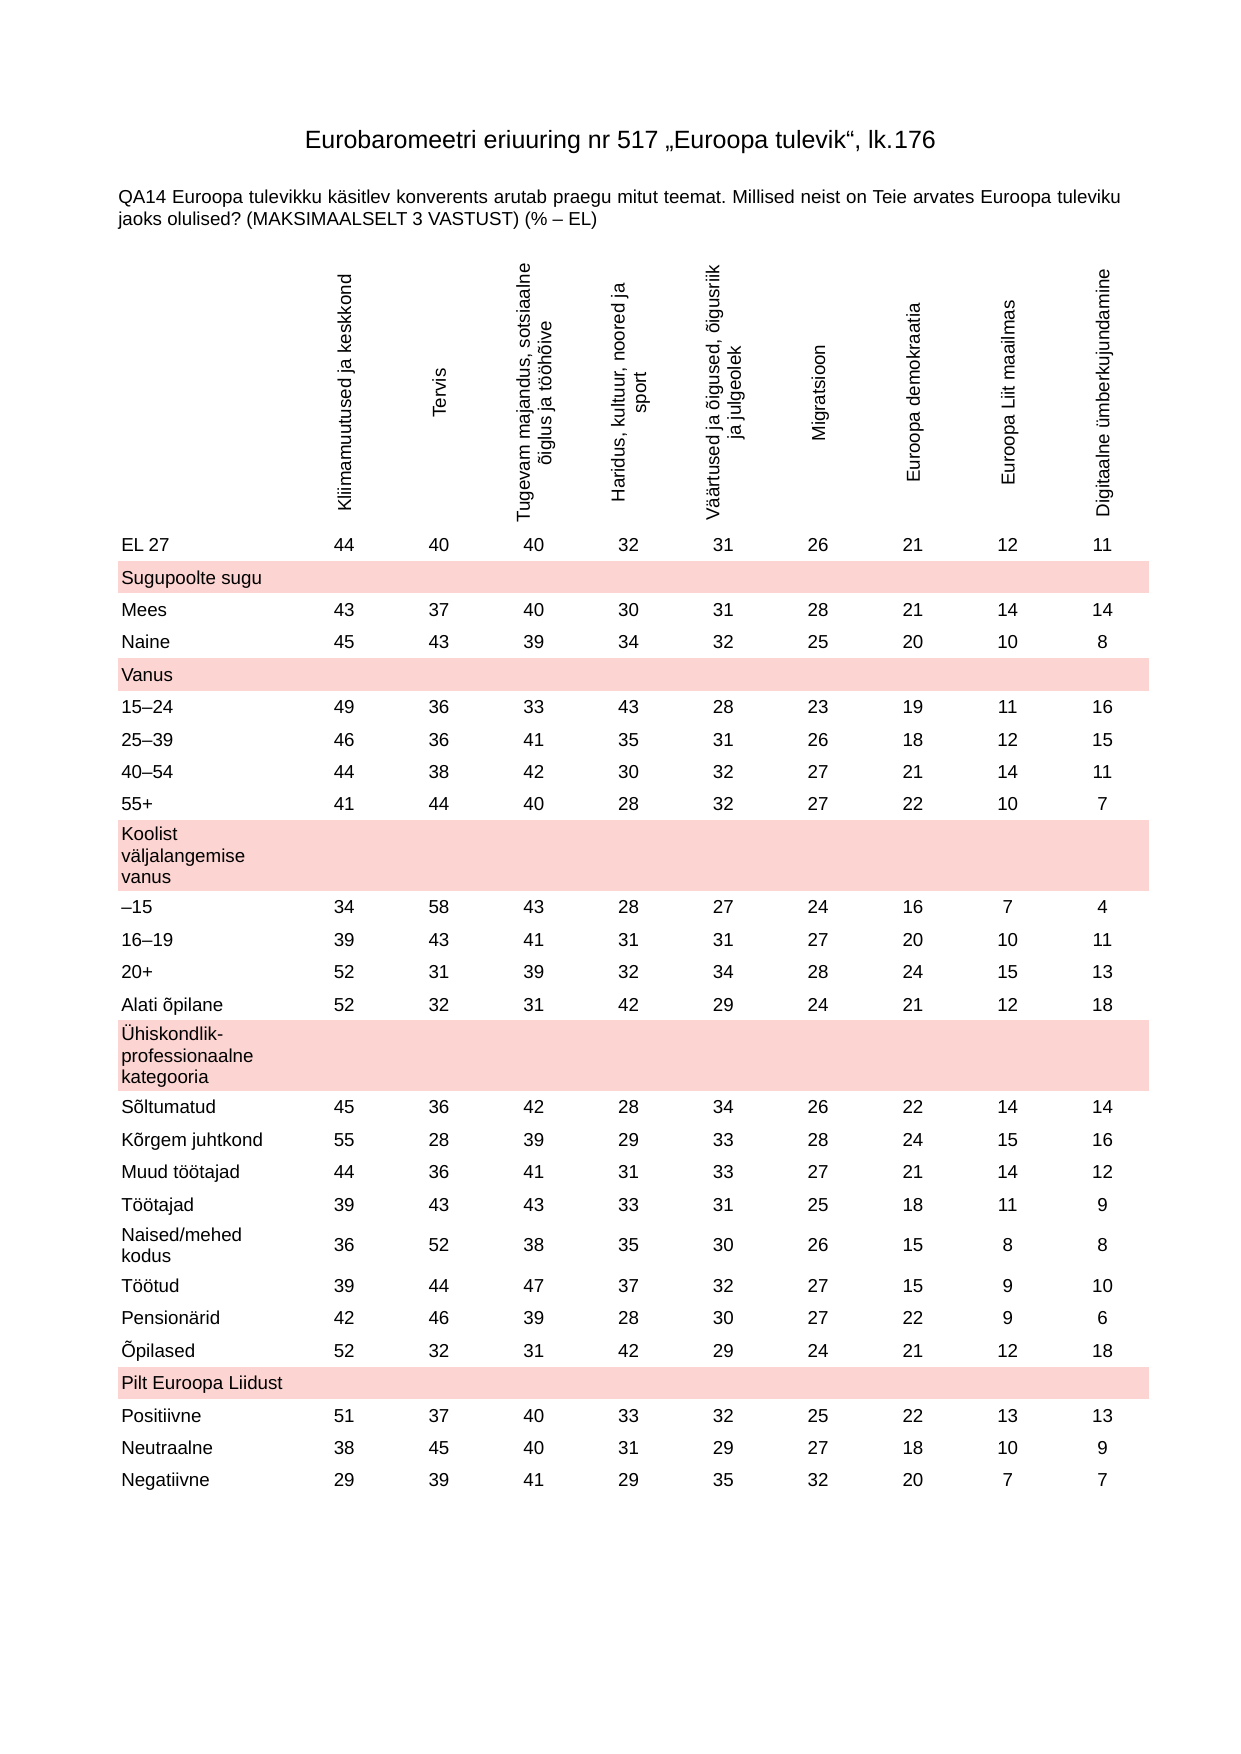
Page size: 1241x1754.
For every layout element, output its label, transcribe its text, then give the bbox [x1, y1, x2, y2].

table_cell [865, 1367, 960, 1399]
table_cell 16 [865, 891, 960, 923]
table_cell 27 [770, 923, 865, 956]
table_cell 44 [296, 755, 391, 788]
table_cell EL 27 [118, 529, 296, 561]
table_cell 29 [676, 1431, 770, 1464]
table_cell 47 [486, 1269, 581, 1302]
table_cell [865, 1020, 960, 1091]
table_cell 33 [676, 1156, 770, 1188]
table_cell 22 [865, 1399, 960, 1431]
table_cell 27 [770, 788, 865, 820]
table_cell [391, 1367, 486, 1399]
table_cell 27 [770, 1431, 865, 1464]
table_cell Mees [118, 594, 296, 626]
table_cell 40 [486, 788, 581, 820]
table_cell 41 [296, 788, 391, 820]
table_cell 14 [960, 594, 1055, 626]
table_cell 10 [960, 1431, 1055, 1464]
table_cell 41 [486, 1464, 581, 1496]
table_cell 8 [1055, 626, 1149, 658]
table_cell 29 [296, 1464, 391, 1496]
table_cell Sõltumatud [118, 1091, 296, 1123]
table_cell [391, 658, 486, 691]
table_cell 28 [770, 956, 865, 988]
table_cell 40 [391, 529, 486, 561]
table_header Haridus, kultuur, noored ja sport [581, 257, 676, 529]
table_cell 12 [960, 723, 1055, 755]
table_cell 38 [296, 1431, 391, 1464]
table_cell 36 [296, 1220, 391, 1269]
table_cell 28 [391, 1123, 486, 1156]
table_cell 46 [296, 723, 391, 755]
table_cell 13 [960, 1399, 1055, 1431]
table_cell [391, 1020, 486, 1091]
table_cell [1055, 658, 1149, 691]
table_cell 14 [1055, 594, 1149, 626]
table_cell 44 [296, 1156, 391, 1188]
table_cell 9 [1055, 1431, 1149, 1464]
table_cell Positiivne [118, 1399, 296, 1431]
table_cell 37 [581, 1269, 676, 1302]
table_cell 44 [391, 1269, 486, 1302]
table_cell 40 [486, 529, 581, 561]
table_cell Alati õpilane [118, 988, 296, 1020]
table_cell 25 [770, 1399, 865, 1431]
table_cell 42 [296, 1302, 391, 1334]
table_cell 36 [391, 1156, 486, 1188]
table_cell Neutraalne [118, 1431, 296, 1464]
table_cell 35 [581, 1220, 676, 1269]
table_cell 10 [960, 788, 1055, 820]
table_cell 44 [391, 788, 486, 820]
table_cell 32 [391, 988, 486, 1020]
table_cell Vanus [118, 658, 296, 691]
table_cell 33 [581, 1399, 676, 1431]
table_header [118, 257, 296, 529]
table_cell Õpilased [118, 1334, 296, 1367]
table_cell 52 [296, 988, 391, 1020]
table_cell 27 [770, 1156, 865, 1188]
table_cell 22 [865, 1302, 960, 1334]
table_cell 12 [960, 1334, 1055, 1367]
table_cell 31 [581, 1431, 676, 1464]
table_header Euroopa Liit maailmas [960, 257, 1055, 529]
table_cell 29 [581, 1123, 676, 1156]
table_cell [1055, 561, 1149, 593]
table_cell 22 [865, 1091, 960, 1123]
table_cell 28 [581, 891, 676, 923]
table_cell 28 [581, 1302, 676, 1334]
table_cell 55 [296, 1123, 391, 1156]
table_cell 42 [486, 1091, 581, 1123]
table_cell 55+ [118, 788, 296, 820]
table_cell 13 [1055, 956, 1149, 988]
table_cell 37 [391, 594, 486, 626]
table_cell 41 [486, 923, 581, 956]
table_header Tervis [391, 257, 486, 529]
table_cell [296, 820, 391, 891]
table_cell –15 [118, 891, 296, 923]
table_cell 15 [865, 1269, 960, 1302]
table_cell 52 [296, 1334, 391, 1367]
table_cell Muud töötajad [118, 1156, 296, 1188]
table_cell [960, 1367, 1055, 1399]
table_cell 14 [1055, 1091, 1149, 1123]
table_cell 31 [581, 923, 676, 956]
table_cell 43 [486, 1188, 581, 1220]
table_cell 18 [865, 1431, 960, 1464]
table_cell 14 [960, 755, 1055, 788]
table_cell 39 [486, 956, 581, 988]
table_cell 28 [770, 1123, 865, 1156]
table_cell 10 [960, 626, 1055, 658]
table_cell [676, 658, 770, 691]
table_cell 28 [770, 594, 865, 626]
text QA14 Euroopa tulevikku käsitlev konverents arutab praegu mitut teemat. Millised neist on Teie arvates Euroopa tuleviku jaoks olulised? (MAKSIMAALSELT 3 VASTUST) (% – EL) [118, 186, 1122, 229]
table_cell [296, 1367, 391, 1399]
table_cell 29 [676, 1334, 770, 1367]
table_cell 45 [391, 1431, 486, 1464]
table_cell 41 [486, 723, 581, 755]
table_cell 26 [770, 529, 865, 561]
table_cell 11 [1055, 923, 1149, 956]
table_cell 14 [960, 1156, 1055, 1188]
table_cell 11 [960, 691, 1055, 723]
table_cell Koolist väljalangemise vanus [118, 820, 296, 891]
table_cell 43 [391, 923, 486, 956]
table_cell 35 [581, 723, 676, 755]
table_cell 31 [486, 1334, 581, 1367]
table_cell [391, 820, 486, 891]
table_cell 31 [676, 594, 770, 626]
table_cell 9 [960, 1302, 1055, 1334]
table_cell 34 [581, 626, 676, 658]
table_cell 24 [770, 891, 865, 923]
table_cell 13 [1055, 1399, 1149, 1431]
table_cell 39 [296, 1269, 391, 1302]
table_cell 40 [486, 1431, 581, 1464]
table_cell 6 [1055, 1302, 1149, 1334]
table_cell 30 [581, 755, 676, 788]
table_cell 25 [770, 1188, 865, 1220]
table_cell 7 [960, 1464, 1055, 1496]
table_cell 27 [770, 1269, 865, 1302]
table_cell 18 [865, 1188, 960, 1220]
table_cell 27 [770, 755, 865, 788]
table_cell 32 [770, 1464, 865, 1496]
table_cell 11 [1055, 529, 1149, 561]
table_cell 33 [581, 1188, 676, 1220]
table_cell 27 [676, 891, 770, 923]
table_cell 21 [865, 1334, 960, 1367]
table_cell 4 [1055, 891, 1149, 923]
table_cell 31 [676, 723, 770, 755]
table_cell 24 [770, 1334, 865, 1367]
table_cell [960, 658, 1055, 691]
table_cell 39 [486, 626, 581, 658]
table_cell 43 [581, 691, 676, 723]
table_cell 39 [296, 923, 391, 956]
table_cell 26 [770, 1091, 865, 1123]
table_cell 28 [581, 788, 676, 820]
table_cell 31 [676, 529, 770, 561]
table_cell 43 [391, 1188, 486, 1220]
table_cell 31 [676, 923, 770, 956]
table_cell [581, 1367, 676, 1399]
table_cell Naine [118, 626, 296, 658]
table_cell 32 [581, 529, 676, 561]
table_cell [676, 1367, 770, 1399]
table_cell 44 [296, 529, 391, 561]
table_cell Töötud [118, 1269, 296, 1302]
table_cell 40 [486, 594, 581, 626]
table_cell [296, 1020, 391, 1091]
table_cell 31 [676, 1188, 770, 1220]
table_cell 40 [486, 1399, 581, 1431]
table_cell [581, 1020, 676, 1091]
table_cell 25 [770, 626, 865, 658]
table_cell 42 [581, 1334, 676, 1367]
table_cell [296, 658, 391, 691]
table_cell 35 [676, 1464, 770, 1496]
table_cell 9 [960, 1269, 1055, 1302]
table_cell 7 [1055, 1464, 1149, 1496]
table_cell 11 [1055, 755, 1149, 788]
table_cell 39 [486, 1302, 581, 1334]
table_cell 24 [770, 988, 865, 1020]
table_cell [1055, 1020, 1149, 1091]
table_cell 46 [391, 1302, 486, 1334]
table_cell 16 [1055, 691, 1149, 723]
table_cell [486, 820, 581, 891]
table_cell 24 [865, 1123, 960, 1156]
table_cell 15 [960, 1123, 1055, 1156]
table_cell 10 [960, 923, 1055, 956]
table_cell 25–39 [118, 723, 296, 755]
table_cell [865, 658, 960, 691]
table_cell 51 [296, 1399, 391, 1431]
table_cell 20 [865, 923, 960, 956]
table_cell 15 [960, 956, 1055, 988]
table_cell 41 [486, 1156, 581, 1188]
table_cell 31 [391, 956, 486, 988]
table_cell Pilt Euroopa Liidust [118, 1367, 296, 1399]
table_cell 32 [676, 626, 770, 658]
table_cell 30 [676, 1220, 770, 1269]
table_cell Töötajad [118, 1188, 296, 1220]
table_cell 24 [865, 956, 960, 988]
table_cell [581, 658, 676, 691]
table_cell 43 [296, 594, 391, 626]
table_cell 18 [1055, 1334, 1149, 1367]
table_cell 43 [391, 626, 486, 658]
table_header Kliimamuutused ja keskkond [296, 257, 391, 529]
table_cell 8 [1055, 1220, 1149, 1269]
table_header Väärtused ja õigused, õigusriik ja julgeolek [676, 257, 770, 529]
table_cell 39 [391, 1464, 486, 1496]
table_cell 9 [1055, 1188, 1149, 1220]
table_cell [676, 561, 770, 593]
table_cell 40–54 [118, 755, 296, 788]
table_cell [865, 561, 960, 593]
table_cell 34 [296, 891, 391, 923]
table_cell Negatiivne [118, 1464, 296, 1496]
table_cell 12 [1055, 1156, 1149, 1188]
table_cell [770, 1367, 865, 1399]
table_cell 26 [770, 723, 865, 755]
table_cell 20 [865, 626, 960, 658]
table_cell 58 [391, 891, 486, 923]
table_cell 32 [676, 1399, 770, 1431]
table_cell 7 [1055, 788, 1149, 820]
table_cell 22 [865, 788, 960, 820]
table_cell [296, 561, 391, 593]
table_cell 26 [770, 1220, 865, 1269]
table_cell Kõrgem juhtkond [118, 1123, 296, 1156]
table_cell [676, 820, 770, 891]
table_cell 45 [296, 626, 391, 658]
table_cell 28 [581, 1091, 676, 1123]
table_cell 21 [865, 755, 960, 788]
table_cell 15 [1055, 723, 1149, 755]
table_cell 28 [676, 691, 770, 723]
table_cell 23 [770, 691, 865, 723]
table_cell 36 [391, 691, 486, 723]
table_cell 7 [960, 891, 1055, 923]
table_cell 33 [486, 691, 581, 723]
table_cell [865, 820, 960, 891]
table_cell 38 [391, 755, 486, 788]
table_cell 21 [865, 1156, 960, 1188]
table_cell 14 [960, 1091, 1055, 1123]
table_header Migratsioon [770, 257, 865, 529]
table_cell 11 [960, 1188, 1055, 1220]
table_header Digitaalne ümberkujundamine [1055, 257, 1149, 529]
table_cell 16 [1055, 1123, 1149, 1156]
table_cell Naised/mehed kodus [118, 1220, 296, 1269]
table_cell 31 [486, 988, 581, 1020]
table_cell 15 [865, 1220, 960, 1269]
table_cell 10 [1055, 1269, 1149, 1302]
table_cell 29 [676, 988, 770, 1020]
table_cell 34 [676, 1091, 770, 1123]
table_cell [960, 1020, 1055, 1091]
table_cell [676, 1020, 770, 1091]
table_cell 30 [581, 594, 676, 626]
table_cell [770, 1020, 865, 1091]
table_cell [1055, 1367, 1149, 1399]
table_cell 32 [391, 1334, 486, 1367]
table_cell [486, 1020, 581, 1091]
table_cell 31 [581, 1156, 676, 1188]
table_cell [770, 658, 865, 691]
table_cell 18 [1055, 988, 1149, 1020]
table_cell 15–24 [118, 691, 296, 723]
table_cell 34 [676, 956, 770, 988]
table_cell 32 [676, 755, 770, 788]
table_cell 42 [581, 988, 676, 1020]
table_cell 36 [391, 1091, 486, 1123]
table_cell 39 [486, 1123, 581, 1156]
table_cell 21 [865, 529, 960, 561]
table_cell 16–19 [118, 923, 296, 956]
table_cell 12 [960, 988, 1055, 1020]
table_cell [581, 820, 676, 891]
table_cell [391, 561, 486, 593]
table_cell Ühiskondlik-professionaalne kategooria [118, 1020, 296, 1091]
table_cell 33 [676, 1123, 770, 1156]
table_cell 32 [676, 1269, 770, 1302]
table_cell [770, 561, 865, 593]
table_cell 27 [770, 1302, 865, 1334]
table_cell 38 [486, 1220, 581, 1269]
table_cell Pensionärid [118, 1302, 296, 1334]
table_cell 29 [581, 1464, 676, 1496]
table_cell 43 [486, 891, 581, 923]
table_cell [1055, 820, 1149, 891]
table_cell 12 [960, 529, 1055, 561]
table_cell 30 [676, 1302, 770, 1334]
table_cell 32 [676, 788, 770, 820]
table_cell 39 [296, 1188, 391, 1220]
table_cell 8 [960, 1220, 1055, 1269]
table_cell 18 [865, 723, 960, 755]
table_cell [486, 658, 581, 691]
table_cell 20 [865, 1464, 960, 1496]
table_cell [960, 820, 1055, 891]
table_cell 36 [391, 723, 486, 755]
table_cell [770, 820, 865, 891]
table_cell 49 [296, 691, 391, 723]
table_cell [960, 561, 1055, 593]
table_cell 32 [581, 956, 676, 988]
table_cell 42 [486, 755, 581, 788]
table_header Euroopa demokraatia [865, 257, 960, 529]
table_cell [581, 561, 676, 593]
table_cell 45 [296, 1091, 391, 1123]
table_cell [486, 1367, 581, 1399]
table_cell 52 [391, 1220, 486, 1269]
table_cell 20+ [118, 956, 296, 988]
table_cell 21 [865, 594, 960, 626]
table_cell [486, 561, 581, 593]
table_cell 19 [865, 691, 960, 723]
table_cell 21 [865, 988, 960, 1020]
table_cell Sugupoolte sugu [118, 561, 296, 593]
table_header Tugevam majandus, sotsiaalne õiglus ja tööhõive [486, 257, 581, 529]
table_cell 37 [391, 1399, 486, 1431]
table_cell 52 [296, 956, 391, 988]
